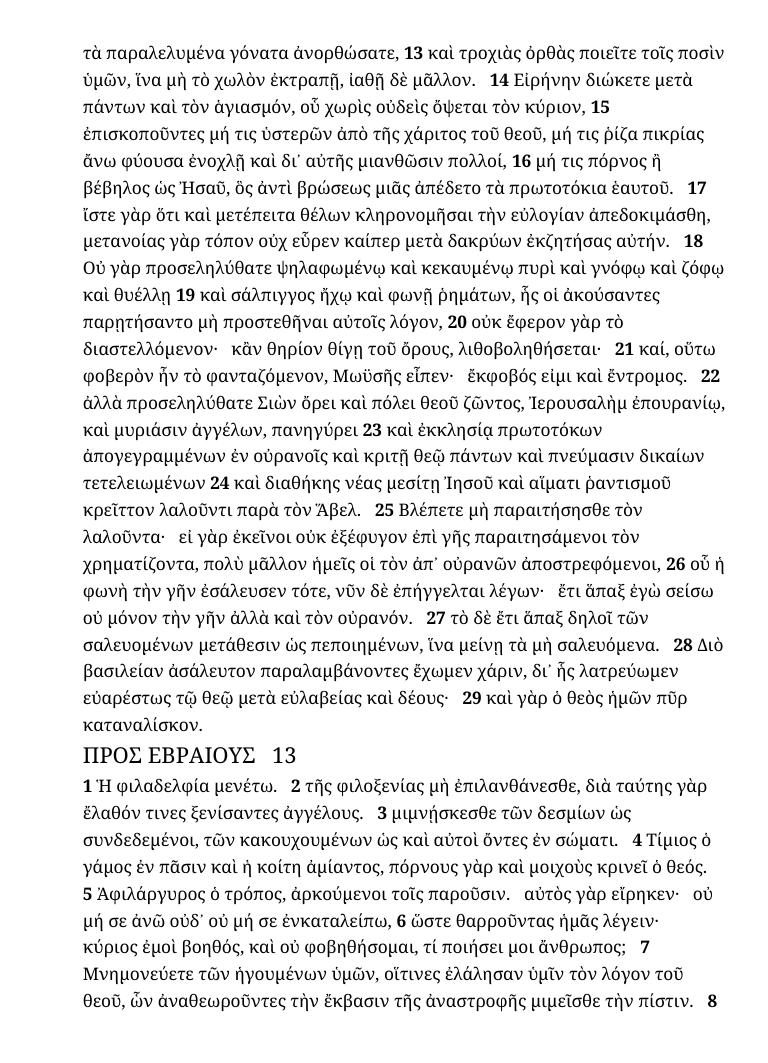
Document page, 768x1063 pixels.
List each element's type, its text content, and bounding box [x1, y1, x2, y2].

text ΠΡΟΣ ΕΒΡΑΙΟΥΣ 13 [83, 740, 726, 770]
text τὰ παραλελυμένα γόνατα ἀνορθώσατε, 13 καὶ τροχιὰς ὀρθὰς ποιεῖτε τοῖς ποσὶν ὑμῶν, ἵνα μὴ τὸ χωλὸν ἐκτραπῇ, ἰαθῇ δὲ μᾶλλον. 14 Εἰρήνην διώκετε μετὰ πάντων καὶ τὸν ἁγιασμόν, οὗ χωρὶς οὐδεὶς ὄψεται τὸν κύριον, 15 ἐπισκοποῦντες μή τις ὑστερῶν ἀπὸ τῆς χάριτος τοῦ θεοῦ, μή τις ῥίζα πικρίας ἄνω φύουσα ἐνοχλῇ καὶ δι᾽ αὐτῆς μιανθῶσιν πολλοί, 16 μή τις πόρνος ἢ βέβηλος ὡς Ἠσαῦ, ὃς ἀντὶ βρώσεως μιᾶς ἀπέδετο τὰ πρωτοτόκια ἑαυτοῦ. 17 ἴστε γὰρ ὅτι καὶ μετέπειτα θέλων κληρονομῆσαι τὴν εὐλογίαν ἀπεδοκιμάσθη, μετανοίας γὰρ τόπον οὐχ εὗρεν καίπερ μετὰ δακρύων ἐκζητήσας αὐτήν. 18 Οὐ γὰρ προσεληλύθατε ψηλαφωμένῳ καὶ κεκαυμένῳ πυρὶ καὶ γνόφῳ καὶ ζόφῳ καὶ θυέλλῃ 19 καὶ σάλπιγγος ἤχῳ καὶ φωνῇ ῥημάτων, ἧς οἱ ἀκούσαντες παρῃτήσαντο μὴ προστεθῆναι αὐτοῖς λόγον, 20 οὐκ ἔφερον γὰρ τὸ διαστελλόμενον· κἂν θηρίον θίγῃ τοῦ ὄρους, λιθοβοληθήσεται· 21 καί, οὕτω φοβερὸν ἦν τὸ φανταζόμενον, Μωϋσῆς εἶπεν· ἔκφοβός εἰμι καὶ ἔντρομος. 22 ἀλλὰ προσεληλύθατε Σιὼν ὄρει καὶ πόλει θεοῦ ζῶντος, Ἰερουσαλὴμ ἐπουρανίῳ, καὶ μυριάσιν ἀγγέλων, πανηγύρει 23 καὶ ἐκκλησίᾳ πρωτοτόκων ἀπογεγραμμένων ἐν οὐρανοῖς καὶ κριτῇ θεῷ πάντων καὶ πνεύμασιν δικαίων τετελειωμένων 24 καὶ διαθήκης νέας μεσίτῃ Ἰησοῦ καὶ αἵματι ῥαντισμοῦ κρεῖττον λαλοῦντι παρὰ τὸν Ἅβελ. 25 Βλέπετε μὴ παραιτήσησθε τὸν λαλοῦντα· εἰ γὰρ ἐκεῖνοι οὐκ ἐξέφυγον ἐπὶ γῆς παραιτησάμενοι τὸν χρηματίζοντα, πολὺ μᾶλλον ἡμεῖς οἱ τὸν ἀπ᾽ οὐρανῶν ἀποστρεφόμενοι, 26 οὗ ἡ φωνὴ τὴν γῆν ἐσάλευσεν τότε, νῦν δὲ ἐπήγγελται λέγων· ἔτι ἅπαξ ἐγὼ σείσω οὐ μόνον τὴν γῆν ἀλλὰ καὶ τὸν οὐρανόν. 27 τὸ δὲ ἔτι ἅπαξ δηλοῖ τῶν σαλευομένων μετάθεσιν ὡς πεποιημένων, ἵνα μείνῃ τὰ μὴ σαλευόμενα. 28 Διὸ βασιλείαν ἀσάλευτον παραλαμβάνοντες ἔχωμεν χάριν, δι᾽ ἧς λατρεύωμεν εὐαρέστως τῷ θεῷ μετὰ εὐλαβείας καὶ δέους· 29 καὶ γὰρ ὁ θεὸς ἡμῶν πῦρ καταναλίσκον. [83, 41, 726, 737]
text 1 Ἡ φιλαδελφία μενέτω. 2 τῆς φιλοξενίας μὴ ἐπιλανθάνεσθε, διὰ ταύτης γὰρ ἔλαθόν τινες ξενίσαντες ἀγγέλους. 3 μιμνῄσκεσθε τῶν δεσμίων ὡς συνδεδεμένοι, τῶν κακουχουμένων ὡς καὶ αὐτοὶ ὄντες ἐν σώματι. 4 Τίμιος ὁ γάμος ἐν πᾶσιν καὶ ἡ κοίτη ἀμίαντος, πόρνους γὰρ καὶ μοιχοὺς κρινεῖ ὁ θεός. 5 Ἀφιλάργυρος ὁ τρόπος, ἀρκούμενοι τοῖς παροῦσιν. αὐτὸς γὰρ εἴρηκεν· οὐ μή σε ἀνῶ οὐδ᾽ οὐ μή σε ἐνκαταλείπω, 6 ὥστε θαρροῦντας ἡμᾶς λέγειν· κύριος ἐμοὶ βοηθός, καὶ οὐ φοβηθήσομαι, τί ποιήσει μοι ἄνθρωπος; 7 Μνημονεύετε τῶν ἡγουμένων ὑμῶν, οἵτινες ἐλάλησαν ὑμῖν τὸν λόγον τοῦ θεοῦ, ὧν ἀναθεωροῦντες τὴν ἔκβασιν τῆς ἀναστροφῆς μιμεῖσθε τὴν πίστιν. 8 [83, 774, 726, 1013]
